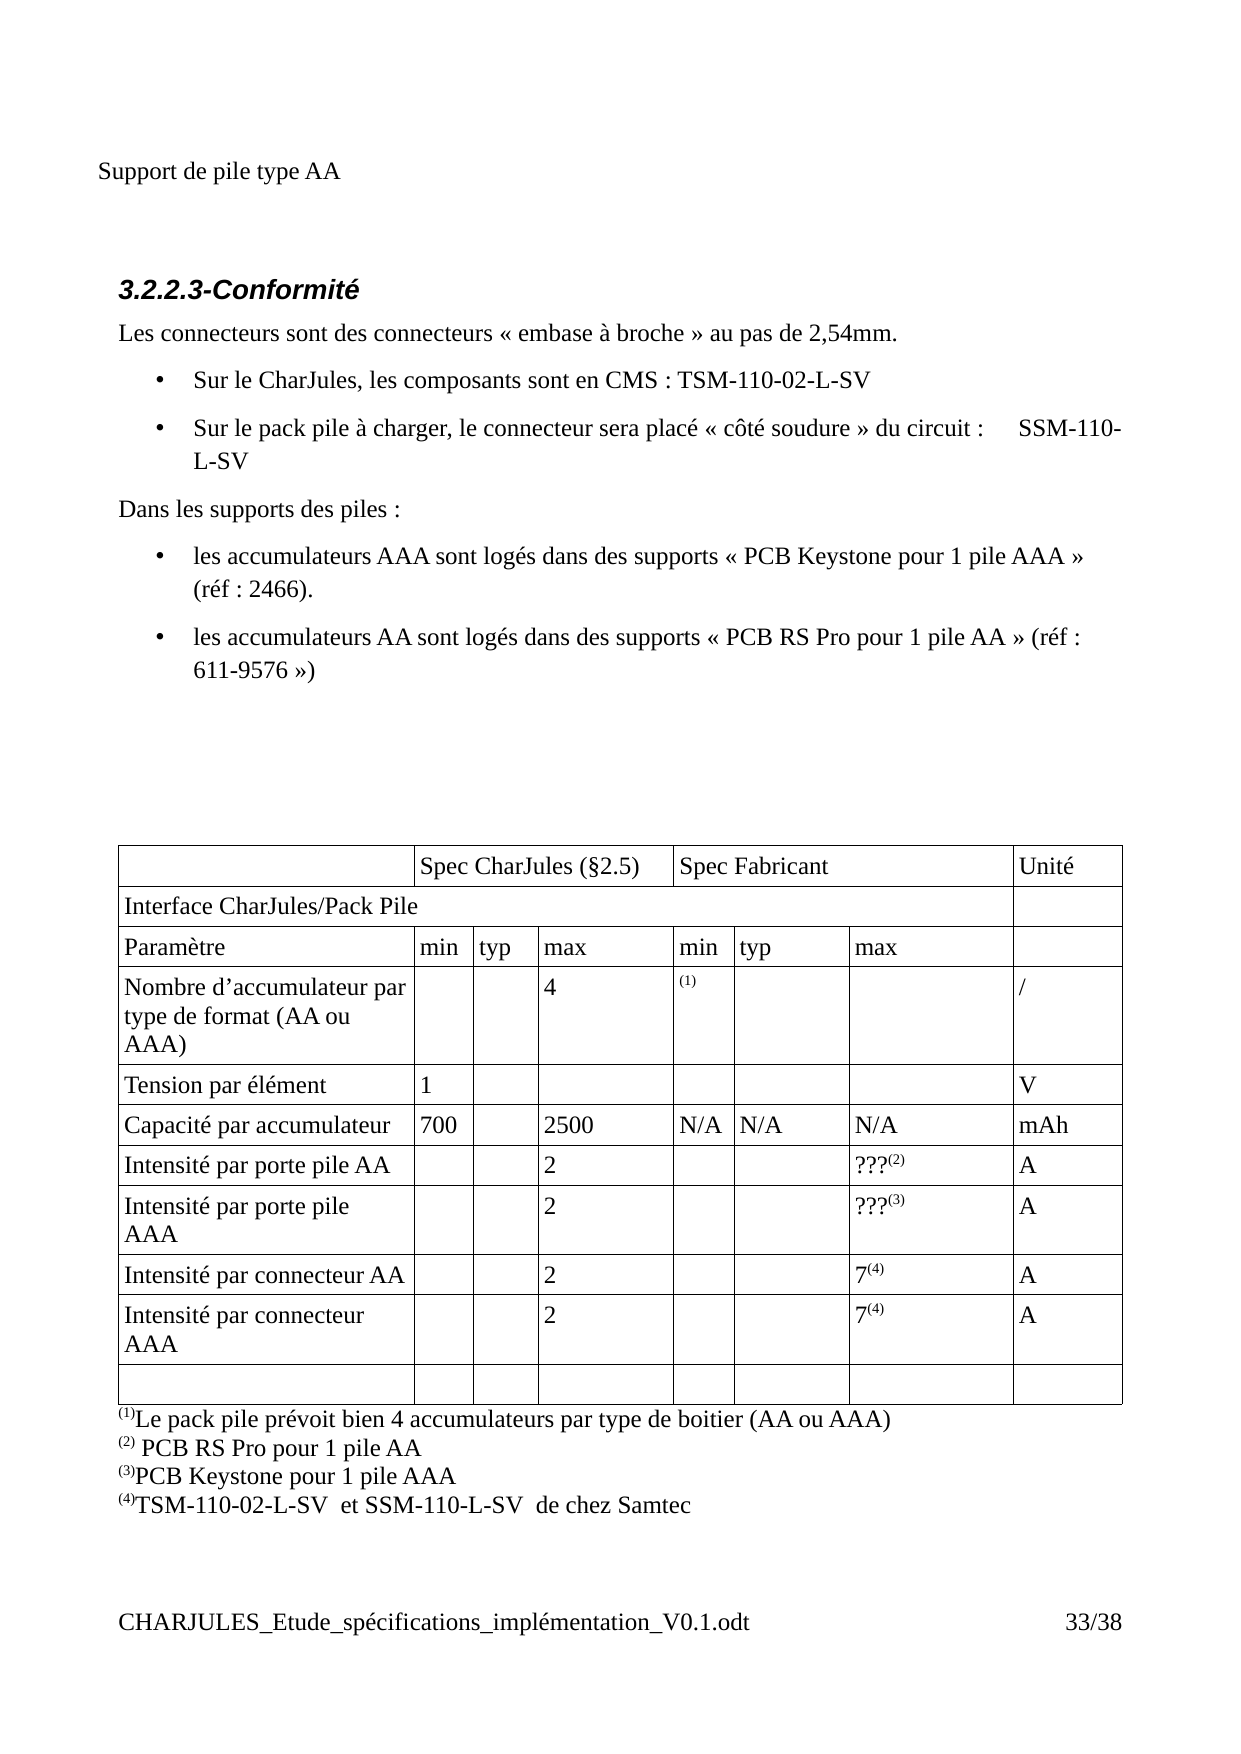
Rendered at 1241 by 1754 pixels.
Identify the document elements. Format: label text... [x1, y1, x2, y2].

table_cell min [415, 927, 473, 966]
table_cell [474, 1365, 538, 1404]
text (4)TSM-110-02-L-SV et SSM-110-L-SV de chez Samtec [118, 1490, 1122, 1519]
table_cell [735, 1255, 849, 1294]
table_cell N/A [674, 1105, 734, 1145]
table_cell [674, 1186, 734, 1254]
table_cell N/A [850, 1105, 1013, 1145]
text Les connecteurs sont des connecteurs « embase à broche » au pas de 2,54mm. [118, 318, 1122, 347]
table_cell 4 [539, 967, 673, 1064]
text (1)Le pack pile prévoit bien 4 accumulateurs par type de boitier (AA ou AAA) [118, 1405, 1122, 1433]
table_cell A [1014, 1255, 1122, 1294]
table_cell ???(3) [850, 1186, 1013, 1254]
table_cell [474, 1105, 538, 1145]
text (2) PCB RS Pro pour 1 pile AA [118, 1433, 1122, 1461]
table_cell (1) [674, 967, 734, 1064]
table_cell 2500 [539, 1105, 673, 1145]
subtitle 3.2.2.3-Conformité [118, 273, 1122, 305]
list Sur le pack pile à charger, le connecteur sera placé « côté soudure » du circuit : SSM-110-L-SV [156, 413, 1122, 475]
table_cell [474, 1186, 538, 1254]
table_header Spec Fabricant [674, 846, 1013, 886]
table_header [119, 846, 414, 886]
table_cell 2 [539, 1295, 673, 1363]
list Sur le CharJules, les composants sont en CMS : TSM-110-02-L-SV [156, 365, 1122, 394]
table_cell / [1014, 967, 1122, 1064]
table_cell [674, 1065, 734, 1104]
table_cell Tension par élément [119, 1065, 414, 1104]
table_cell [1014, 1365, 1122, 1404]
table_cell max [850, 927, 1013, 966]
table_cell 7(4) [850, 1255, 1013, 1294]
table_cell max [539, 927, 673, 966]
table_cell 2 [539, 1255, 673, 1294]
table_cell Intensité par connecteur AAA [119, 1295, 414, 1363]
table_cell N/A [735, 1105, 849, 1145]
table_cell [1014, 927, 1122, 966]
table_cell [850, 1365, 1013, 1404]
table_header Spec CharJules (§2.5) [415, 846, 673, 886]
table_cell Interface CharJules/Pack Pile [119, 887, 1013, 926]
table_cell [415, 1255, 473, 1294]
table_cell [474, 1146, 538, 1185]
table_cell [674, 1365, 734, 1404]
table_cell [850, 1065, 1013, 1104]
table_cell [119, 1365, 414, 1404]
table_cell mAh [1014, 1105, 1122, 1145]
table_cell [1014, 887, 1122, 926]
table_cell A [1014, 1295, 1122, 1363]
table_cell A [1014, 1146, 1122, 1185]
table_cell min [674, 927, 734, 966]
table_cell [474, 1295, 538, 1363]
table_cell V [1014, 1065, 1122, 1104]
table_cell [735, 1186, 849, 1254]
table_cell 2 [539, 1146, 673, 1185]
table_cell [474, 967, 538, 1064]
table_cell [735, 1146, 849, 1185]
table_cell 1 [415, 1065, 473, 1104]
table_cell Paramètre [119, 927, 414, 966]
list les accumulateurs AAA sont logés dans des supports « PCB Keystone pour 1 pile AAA » (réf : 2466). [156, 541, 1122, 603]
table_cell [539, 1065, 673, 1104]
table_header Unité [1014, 846, 1122, 886]
table_cell [415, 967, 473, 1064]
table_cell [474, 1255, 538, 1294]
table_cell 7(4) [850, 1295, 1013, 1363]
list les accumulateurs AA sont logés dans des supports « PCB RS Pro pour 1 pile AA » (réf : 611-9576 ») [156, 622, 1122, 684]
table_cell [674, 1295, 734, 1363]
table_cell [674, 1146, 734, 1185]
table_cell 2 [539, 1186, 673, 1254]
table_cell [735, 967, 849, 1064]
table_cell [539, 1365, 673, 1404]
table_cell [415, 1365, 473, 1404]
table_cell [735, 1365, 849, 1404]
table_cell Intensité par connecteur AA [119, 1255, 414, 1294]
text Dans les supports des piles : [118, 494, 1122, 522]
table_cell typ [474, 927, 538, 966]
table_cell Capacité par accumulateur [119, 1105, 414, 1145]
table_cell Intensité par porte pile AA [119, 1146, 414, 1185]
table_cell [415, 1146, 473, 1185]
table_cell ???(2) [850, 1146, 1013, 1185]
table_cell [735, 1065, 849, 1104]
table_cell [415, 1295, 473, 1363]
table_cell [735, 1295, 849, 1363]
text (3)PCB Keystone pour 1 pile AAA [118, 1461, 1122, 1490]
table_cell [474, 1065, 538, 1104]
table_cell typ [735, 927, 849, 966]
table_cell A [1014, 1186, 1122, 1254]
table_cell [674, 1255, 734, 1294]
table_cell [850, 967, 1013, 1064]
table_cell 700 [415, 1105, 473, 1145]
table_cell [415, 1186, 473, 1254]
table_cell Intensité par porte pile AAA [119, 1186, 414, 1254]
table_cell Nombre d’accumulateur par type de format (AA ou AAA) [119, 967, 414, 1064]
